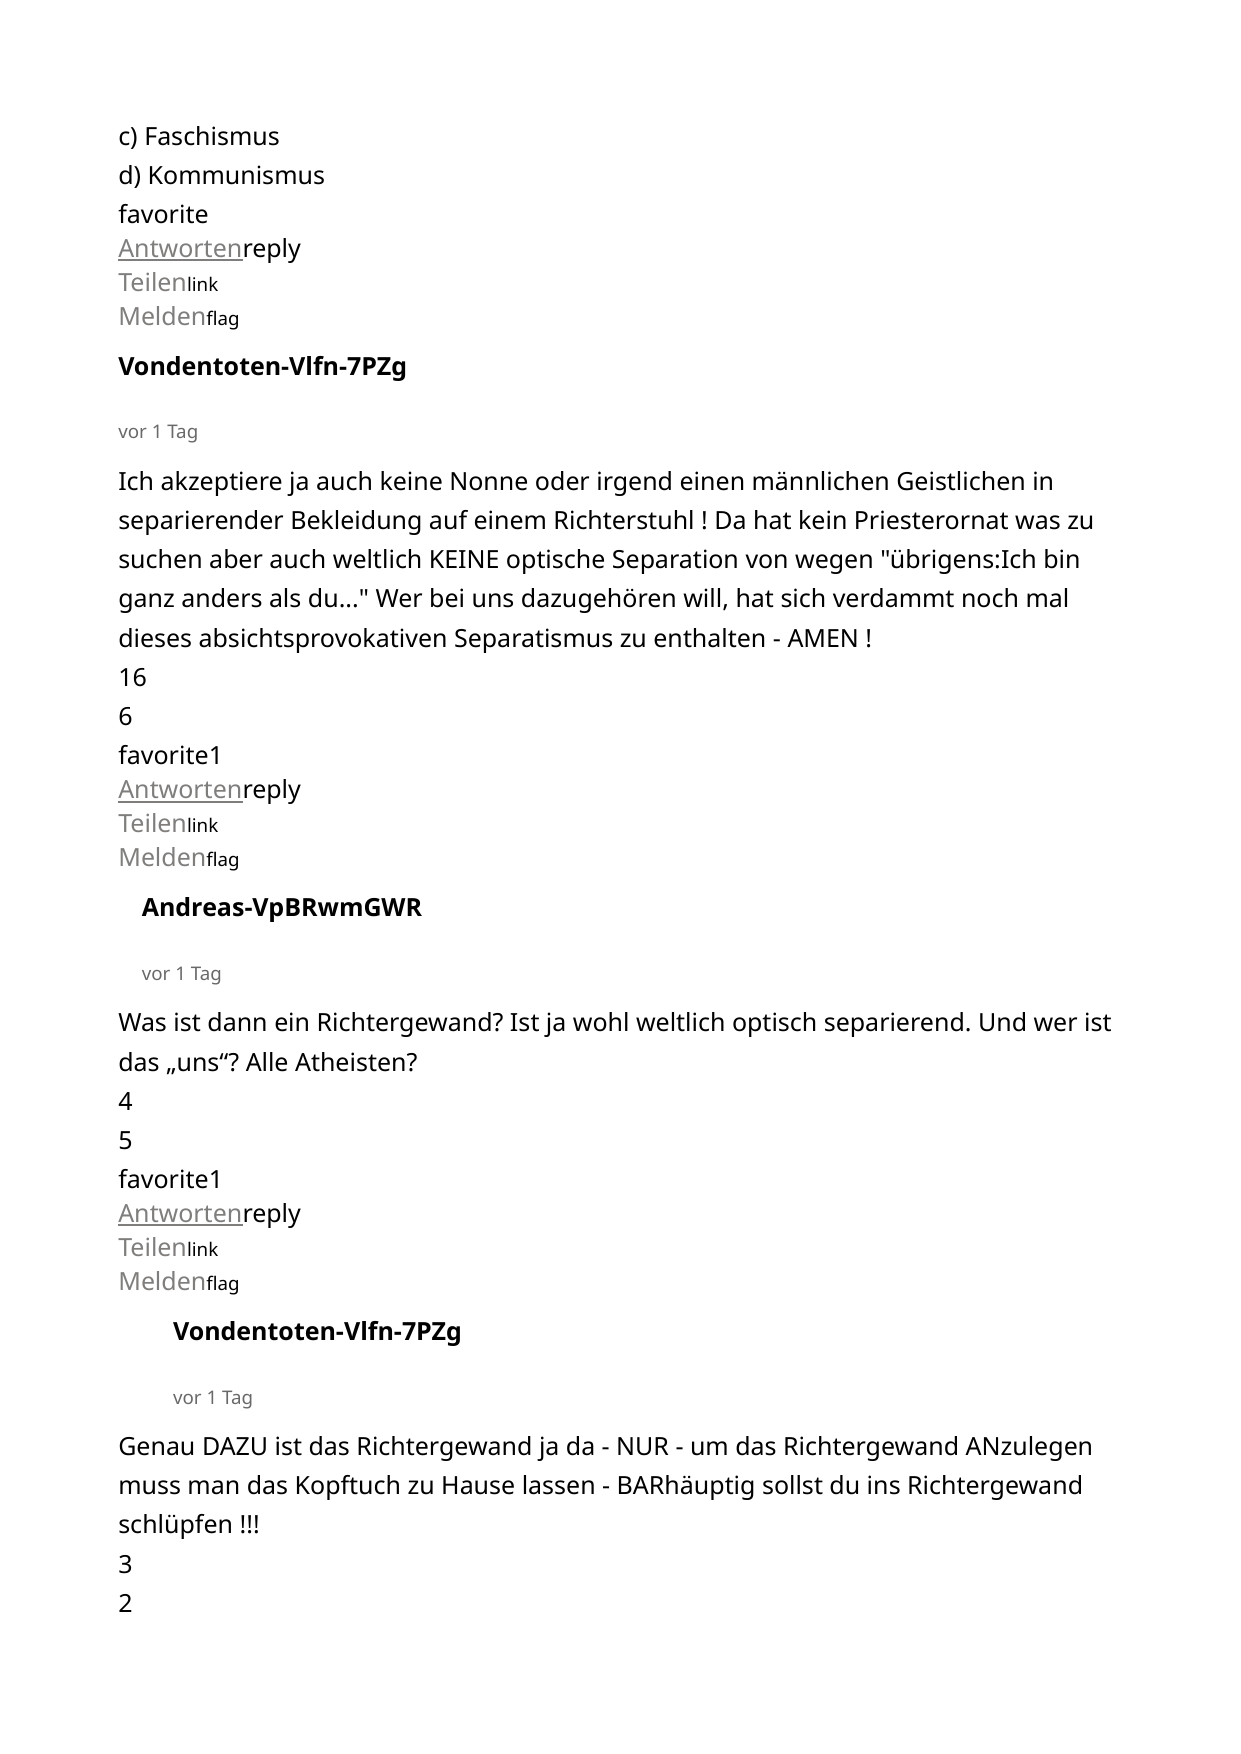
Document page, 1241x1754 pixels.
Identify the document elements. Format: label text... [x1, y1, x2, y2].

text Vondentoten-Vlfn-7PZg [173, 1313, 1114, 1348]
text 16 [118, 659, 1122, 693]
text Teilenlink [118, 264, 1122, 299]
text favorite [118, 196, 1122, 231]
text Genau DAZU ist das Richtergewand ja da - NUR - um das Richtergewand ANzulegen muss man das Kopftuch zu Hause lassen - BARhäuptig sollst du ins Richtergewand schlüpfen !!! [118, 1429, 1122, 1541]
text vor 1 Tag [173, 1384, 1117, 1409]
text Antwortenreply [118, 231, 1122, 264]
text 6 [118, 699, 1122, 733]
text Antwortenreply [118, 1196, 1122, 1230]
text Vondentoten-Vlfn-7PZg [118, 348, 1114, 382]
text 3 [118, 1546, 1122, 1580]
text Andreas-VpBRwmGWR [142, 890, 1114, 924]
text Meldenflag [118, 840, 1122, 874]
text 2 [118, 1586, 1122, 1619]
text Teilenlink [118, 1230, 1122, 1264]
text favorite1 [118, 738, 1122, 772]
text Meldenflag [118, 299, 1122, 333]
text 4 [118, 1083, 1122, 1117]
text Teilenlink [118, 806, 1122, 840]
text vor 1 Tag [118, 419, 1117, 444]
text Meldenflag [118, 1264, 1122, 1298]
text Antwortenreply [118, 772, 1122, 806]
text Was ist dann ein Richtergewand? Ist ja wohl weltlich optisch separierend. Und wer ist das „uns“? Alle Atheisten? [118, 1005, 1122, 1078]
text favorite1 [118, 1162, 1122, 1196]
text 5 [118, 1122, 1122, 1157]
text c) Faschismus d) Kommunismus [118, 118, 1122, 191]
text Ich akzeptiere ja auch keine Nonne oder irgend einen männlichen Geistlichen in separierender Bekleidung auf einem Richterstuhl ! Da hat kein Priesterornat was zu suchen aber auch weltlich KEINE optische Separation von wegen "übrigens:Ich bin ganz anders als du..." Wer bei uns dazugehören will, hat sich verdammt noch mal dieses absichtsprovokativen Separatismus zu enthalten - AMEN ! [118, 464, 1122, 654]
text vor 1 Tag [142, 960, 1117, 986]
